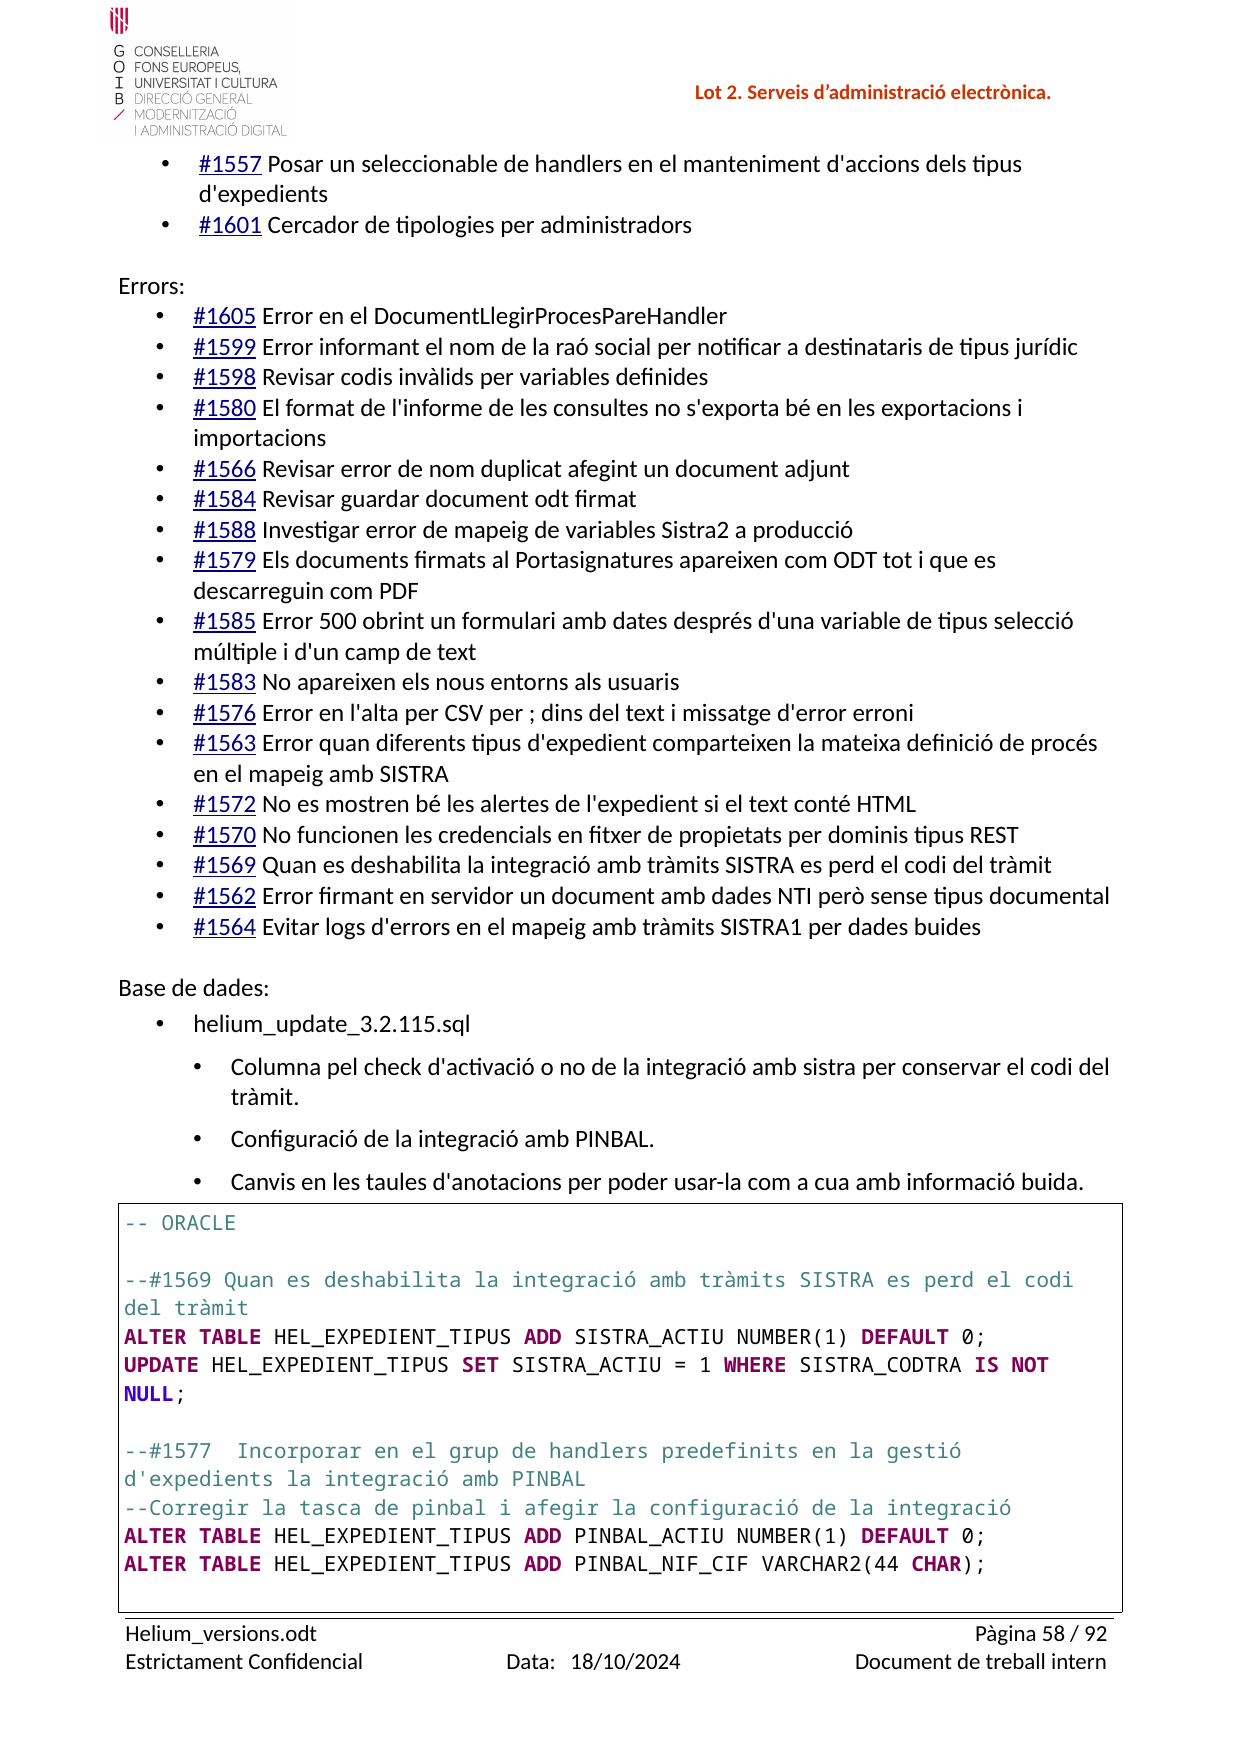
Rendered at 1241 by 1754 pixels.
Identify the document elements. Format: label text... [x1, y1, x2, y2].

picture [100, 0, 297, 144]
list #1585 Error 500 obrint un formulari amb dates després d'una variable de tipus selecció múltiple i d'un camp de text [156, 606, 1122, 667]
list #1588 Investigar error de mapeig de variables Sistra2 a producció [156, 514, 1122, 544]
list #1563 Error quan diferents tipus d'expedient comparteixen la mateixa definició de procés en el mapeig amb SISTRA [156, 728, 1122, 789]
list helium_update_3.2.115.sql [156, 1008, 1122, 1039]
list #1570 No funcionen les credencials en fitxer de propietats per dominis tipus REST [156, 819, 1122, 850]
list #1562 Error firmant en servidor un document amb dades NTI però sense tipus documental [156, 880, 1122, 911]
list #1566 Revisar error de nom duplicat afegint un document adjunt [156, 453, 1122, 483]
list #1576 Error en l'alta per CSV per ; dins del text i missatge d'error erroni [156, 697, 1122, 728]
list #1572 No es mostren bé les alertes de l'expedient si el text conté HTML [156, 789, 1122, 819]
text Base de dades: [118, 972, 1122, 1002]
list Canvis en les taules d'anotacions per poder usar-la com a cua amb informació buida. [193, 1166, 1122, 1196]
list #1583 No apareixen els nous entorns als usuaris [156, 667, 1122, 697]
list #1584 Revisar guardar document odt firmat [156, 483, 1122, 514]
list Configuració de la integració amb PINBAL. [193, 1123, 1122, 1154]
list #1599 Error informant el nom de la raó social per notificar a destinataris de tipus jurídic [156, 331, 1122, 361]
list #1601 Cercador de tipologies per administradors [161, 209, 1122, 239]
list #1569 Quan es deshabilita la integració amb tràmits SISTRA es perd el codi del tràmit [156, 850, 1122, 880]
list #1598 Revisar codis invàlids per variables definides [156, 361, 1122, 392]
list #1579 Els documents firmats al Portasignatures apareixen com ODT tot i que es descarreguin com PDF [156, 544, 1122, 606]
text Errors: [118, 270, 1122, 300]
list #1605 Error en el DocumentLlegirProcesPareHandler [156, 300, 1122, 331]
table_header -- ORACLE --#1569 Quan es deshabilita la integració amb tràmits SISTRA es perd el codi del tràmit ALTER TABLE HEL_EXPEDIENT_TIPUS ADD SISTRA_ACTIU NUMBER(1) DEFAULT 0; UPDATE HEL_EXPEDIENT_TIPUS SET SISTRA_ACTIU = 1 WHERE SISTRA_CODTRA IS NOT NULL; --#1577 Incorporar en el grup de handlers predefinits en la gestió d'expedients la integració amb PINBAL --Corregir la tasca de pinbal i afegir la configuració de la integració ALTER TABLE HEL_EXPEDIENT_TIPUS ADD PINBAL_ACTIU NUMBER(1) DEFAULT 0; ALTER TABLE HEL_EXPEDIENT_TIPUS ADD PINBAL_NIF_CIF VARCHAR2(44 CHAR); [119, 1204, 1122, 1612]
list #1557 Posar un seleccionable de handlers en el manteniment d'accions dels tipus d'expedients [161, 148, 1122, 209]
list #1564 Evitar logs d'errors en el mapeig amb tràmits SISTRA1 per dades buides [156, 911, 1122, 941]
list Columna pel check d'activació o no de la integració amb sistra per conservar el codi del tràmit. [193, 1051, 1122, 1112]
list #1580 El format de l'informe de les consultes no s'exporta bé en les exportacions i importacions [156, 392, 1122, 453]
